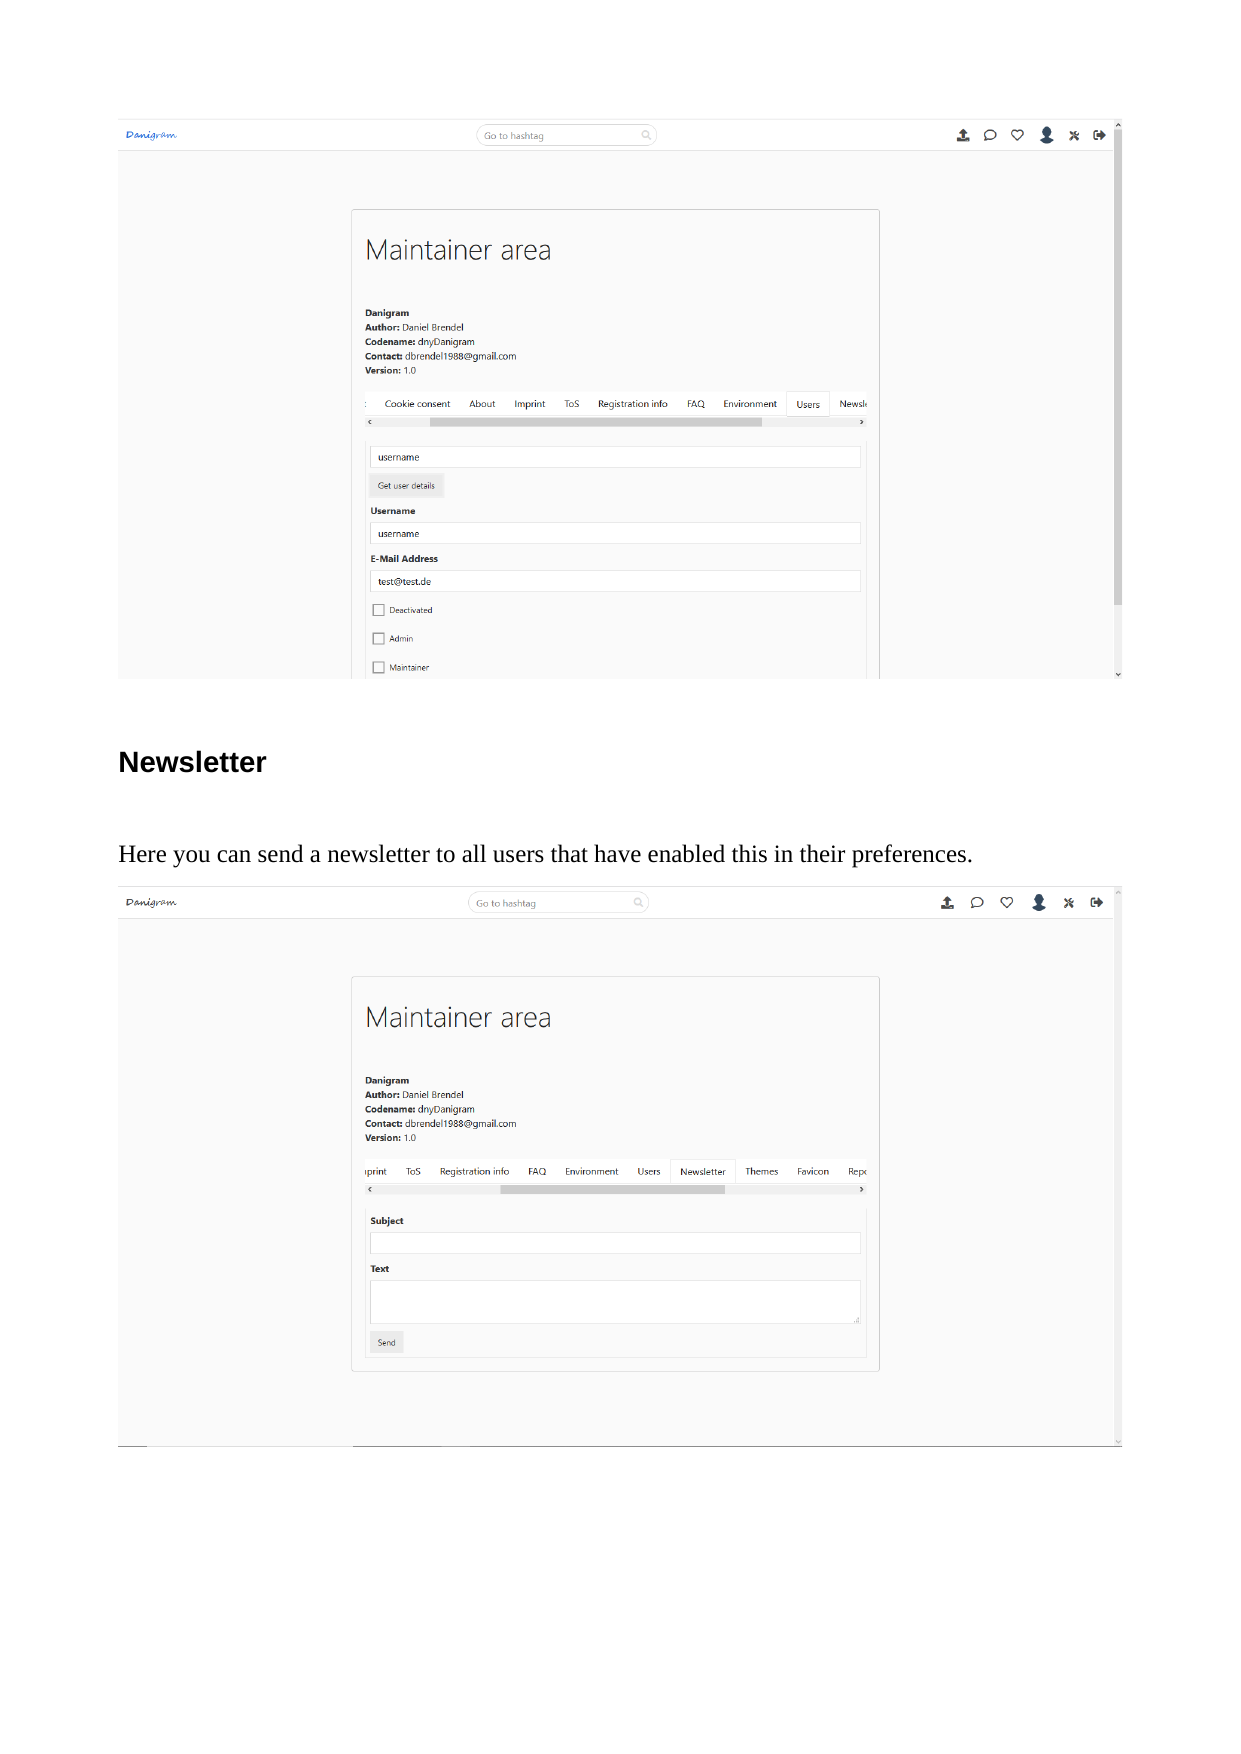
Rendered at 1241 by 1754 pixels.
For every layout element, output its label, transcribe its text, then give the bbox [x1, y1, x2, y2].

picture [118, 118, 1123, 679]
subtitle Newsletter [118, 745, 1122, 779]
picture [118, 886, 1123, 1447]
text Here you can send a newsletter to all users that have enabled this in their preferences. [118, 839, 1122, 868]
